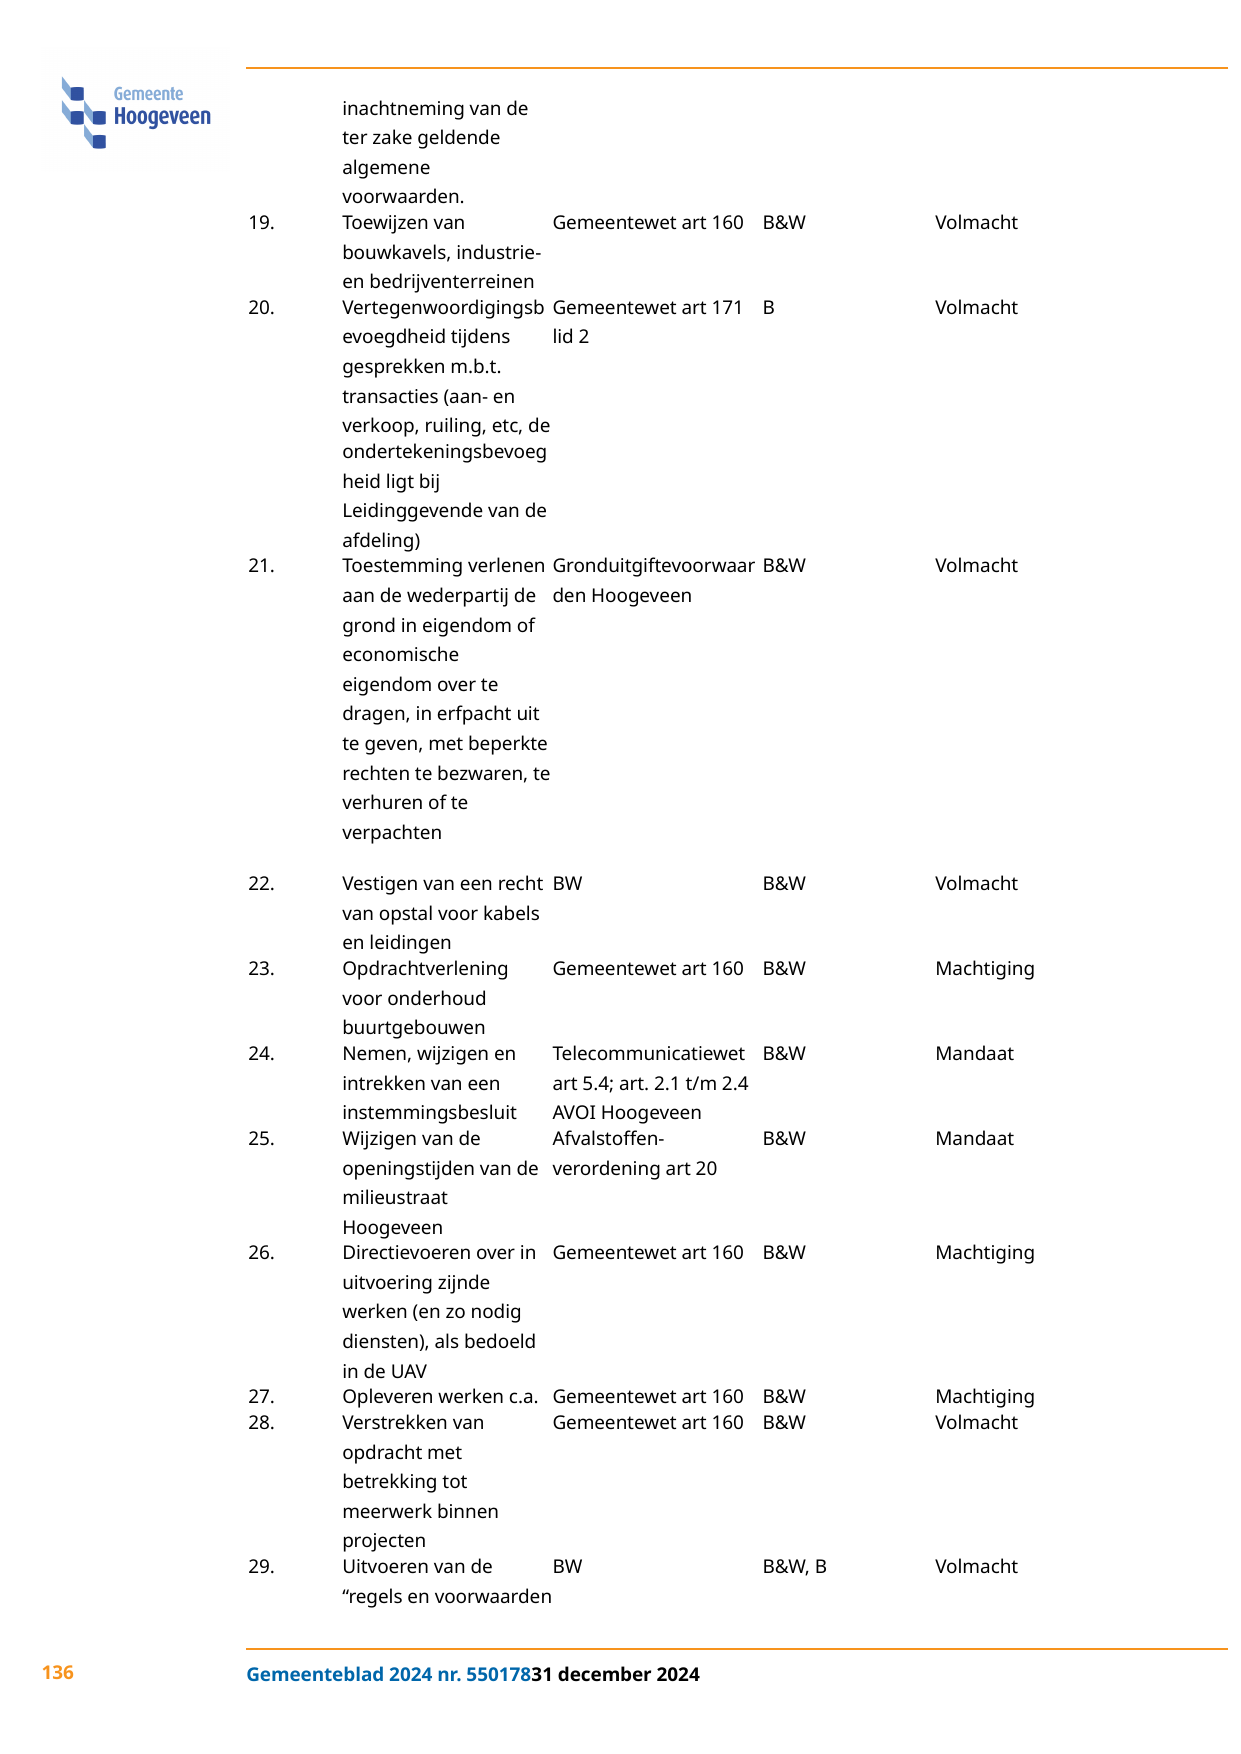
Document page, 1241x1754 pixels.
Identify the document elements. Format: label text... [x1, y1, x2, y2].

table_cell Telecommunicatiewet art 5.4; art. 2.1 t/m 2.4 AVOI Hoogeveen [552, 1040, 762, 1125]
table_cell Nemen, wijzigen en intrekken van een instemmingsbesluit [342, 1040, 552, 1125]
table_cell ondertekeningsbevoegheid ligt bij Leidinggevende van de afdeling) [342, 438, 552, 553]
table_cell B&W [763, 209, 935, 294]
table_cell Volmacht [935, 1409, 1079, 1553]
table_cell [1079, 209, 1152, 294]
table_cell BW [552, 1554, 762, 1609]
table_cell Volmacht [935, 553, 1079, 845]
table_cell [1079, 1040, 1152, 1125]
table_cell [552, 438, 762, 553]
table_cell Machtiging [935, 1384, 1079, 1409]
table_cell [1079, 1125, 1152, 1239]
table_cell [1079, 955, 1152, 1040]
table_cell [935, 95, 1079, 209]
table_cell B&W [763, 1409, 935, 1553]
table_cell [248, 95, 342, 209]
table_cell Volmacht [935, 1554, 1079, 1609]
table_cell B&W [763, 1384, 935, 1409]
table_cell Vertegenwoordigingsbevoegdheid tijdens gesprekken m.b.t. transacties (aan- en verkoop, ruiling, etc, de [342, 294, 552, 438]
table_cell 22. [248, 870, 342, 955]
table_cell inachtneming van de ter zake geldende algemene voorwaarden. [342, 95, 552, 209]
table_cell Toestemming verlenen aan de wederpartij de grond in eigendom of economische eigendom over te dragen, in erfpacht uit te geven, met beperkte rechten te bezwaren, te verhuren of te verpachten [342, 553, 552, 845]
table_cell Opleveren werken c.a. [342, 1384, 552, 1409]
table_cell 26. [248, 1240, 342, 1384]
table_cell Toewijzen van bouwkavels, industrie- en bedrijventerreinen [342, 209, 552, 294]
table_cell Gemeentewet art 160 [552, 1409, 762, 1553]
table_cell [935, 438, 1079, 553]
table_cell [935, 845, 1079, 870]
table_cell Gemeentewet art 160 [552, 1240, 762, 1384]
table_cell Afvalstoffen-verordening art 20 [552, 1125, 762, 1239]
table_cell [248, 438, 342, 553]
table_cell Gronduitgiftevoorwaarden Hoogeveen [552, 553, 762, 845]
table_cell [763, 438, 935, 553]
table_cell 29. [248, 1554, 342, 1609]
table_cell 23. [248, 955, 342, 1040]
table_cell Uitvoeren van de “regels en voorwaarden [342, 1554, 552, 1609]
table_cell [342, 845, 552, 870]
table_cell [552, 95, 762, 209]
table_cell B [763, 294, 935, 438]
table_cell [1079, 845, 1152, 870]
table_cell [1079, 1384, 1152, 1409]
table_cell Wijzigen van de openingstijden van de milieustraat Hoogeveen [342, 1125, 552, 1239]
table_cell Volmacht [935, 294, 1079, 438]
table_cell 27. [248, 1384, 342, 1409]
table_cell Gemeentewet art 160 [552, 209, 762, 294]
table_cell [248, 845, 342, 870]
table_cell [763, 95, 935, 209]
table_cell B&W [763, 553, 935, 845]
table_cell 21. [248, 553, 342, 845]
table_cell B&W [763, 870, 935, 955]
table_cell Gemeentewet art 171 lid 2 [552, 294, 762, 438]
table_cell 20. [248, 294, 342, 438]
table_cell Directievoeren over in uitvoering zijnde werken (en zo nodig diensten), als bedoeld in de UAV [342, 1240, 552, 1384]
table_cell B&W [763, 1125, 935, 1239]
table_cell [1079, 870, 1152, 955]
table_cell Machtiging [935, 1240, 1079, 1384]
table_cell [1079, 1240, 1152, 1384]
table_cell [1079, 294, 1152, 438]
table_cell Vestigen van een recht van opstal voor kabels en leidingen [342, 870, 552, 955]
table_cell 28. [248, 1409, 342, 1553]
table_cell Gemeentewet art 160 [552, 955, 762, 1040]
table_cell B&W [763, 1240, 935, 1384]
table_cell [1079, 553, 1152, 845]
table_cell [763, 845, 935, 870]
table_cell Opdrachtverlening voor onderhoud buurtgebouwen [342, 955, 552, 1040]
table_cell [1079, 1554, 1152, 1609]
picture [41, 47, 231, 172]
table_cell [1079, 95, 1152, 209]
table_cell B&W [763, 955, 935, 1040]
table_cell Verstrekken van opdracht met betrekking tot meerwerk binnen projecten [342, 1409, 552, 1553]
table_cell [552, 845, 762, 870]
table_cell 19. [248, 209, 342, 294]
table_cell Volmacht [935, 209, 1079, 294]
table_cell 24. [248, 1040, 342, 1125]
table_cell Gemeentewet art 160 [552, 1384, 762, 1409]
table_cell Machtiging [935, 955, 1079, 1040]
table_cell B&W, B [763, 1554, 935, 1609]
table_cell Mandaat [935, 1040, 1079, 1125]
table_cell Volmacht [935, 870, 1079, 955]
table_cell BW [552, 870, 762, 955]
table_cell Mandaat [935, 1125, 1079, 1239]
table_cell B&W [763, 1040, 935, 1125]
table_cell 25. [248, 1125, 342, 1239]
table_cell [1079, 1409, 1152, 1553]
table_cell [1079, 438, 1152, 553]
